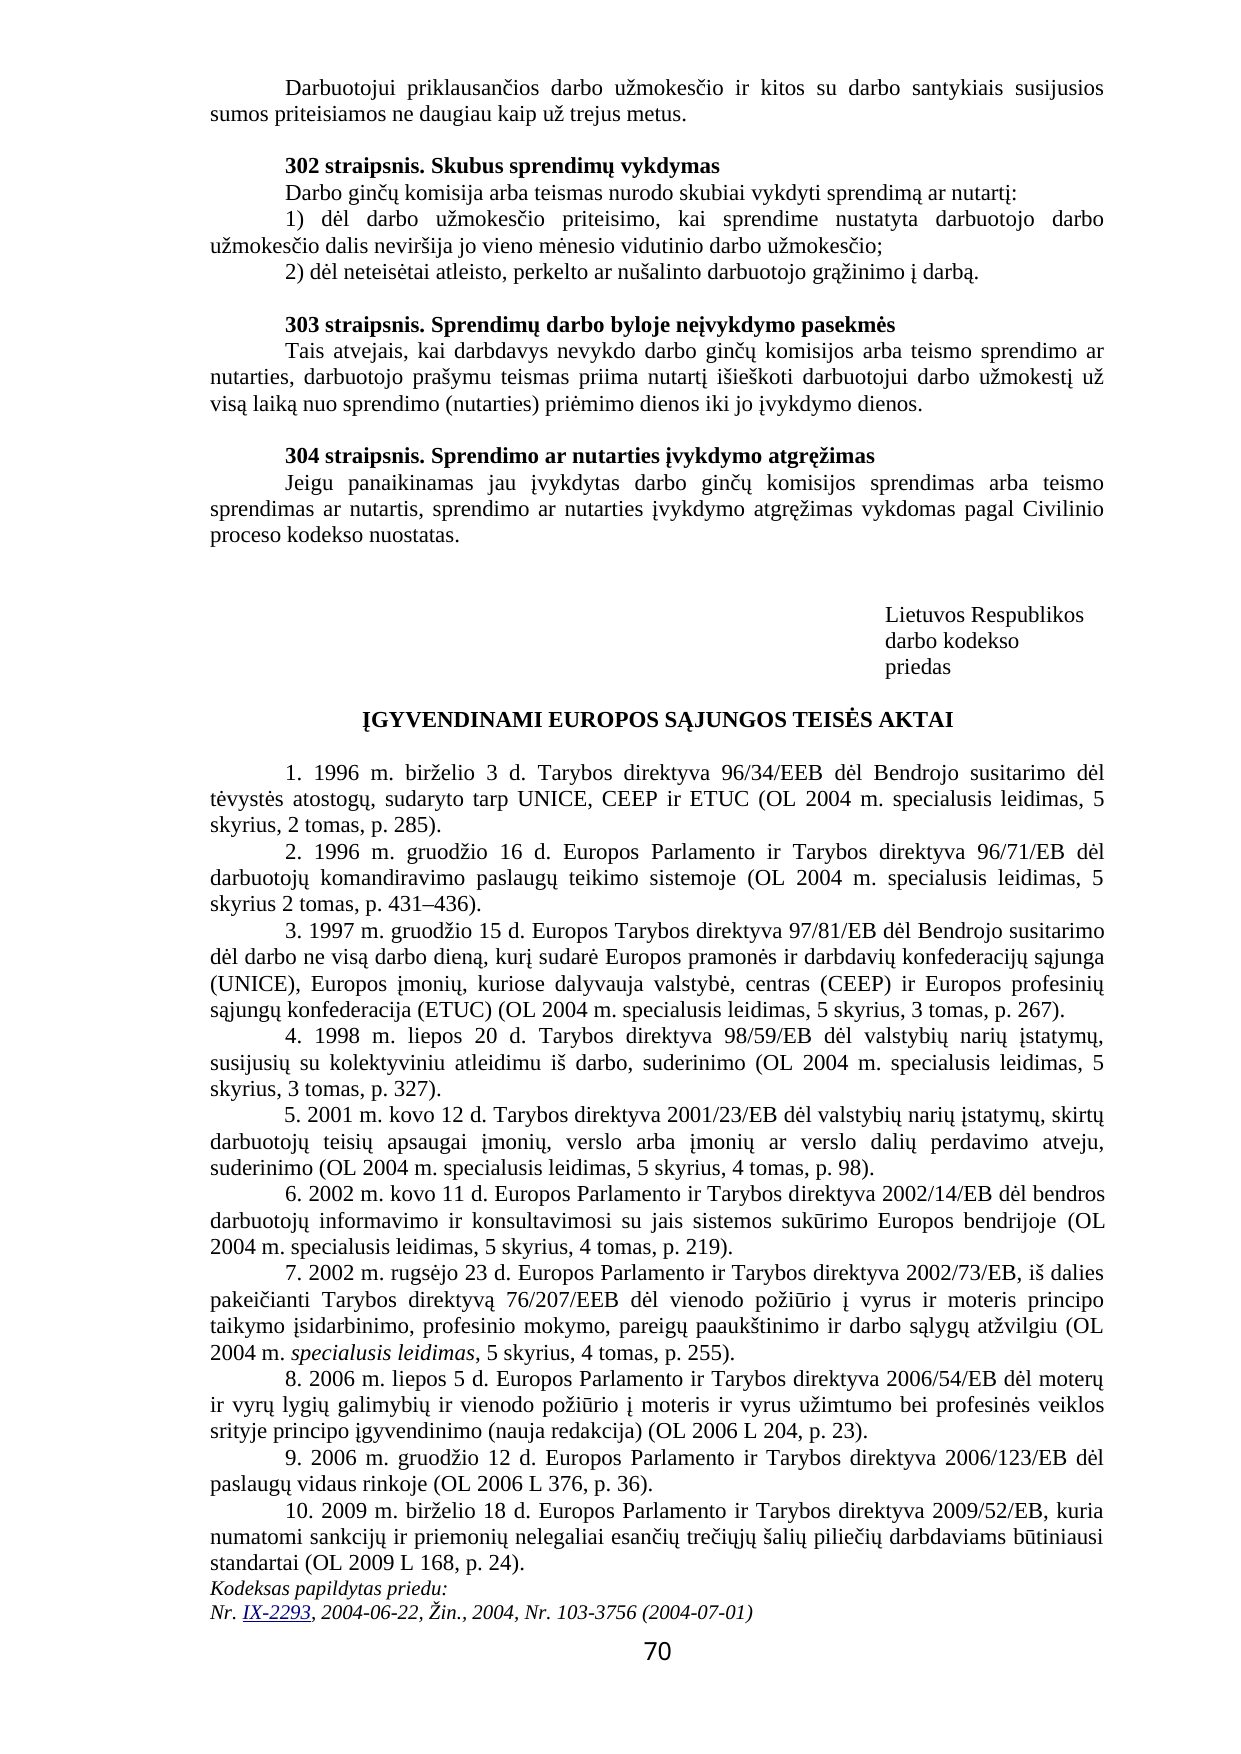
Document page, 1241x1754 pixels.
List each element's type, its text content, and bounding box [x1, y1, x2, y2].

text priedas [210, 653, 1106, 680]
subtitle ĮGYVENDINAMI EUROPOS SĄJUNGOS TEISĖS AKTAI [210, 706, 1106, 732]
text 2) dėl neteisėtai atleisto, perkelto ar nušalinto darbuotojo grąžinimo į darbą. [210, 258, 1106, 284]
text 4. 1998 m. liepos 20 d. Tarybos direktyva 98/59/EB dėl valstybių narių įstatymų, susijusių su kolektyviniu atleidimu iš darbo, suderinimo (OL 2004 m. specialusis leidimas, 5 skyrius, 3 tomas, p. 327). [210, 1022, 1106, 1101]
text 5. 2001 m. kovo 12 d. Tarybos direktyva 2001/23/EB dėl valstybių narių įstatymų, skirtų darbuotojų teisių apsaugai įmonių, verslo arba įmonių ar verslo dalių perdavimo atveju, suderinimo (OL 2004 m. specialusis leidimas, 5 skyrius, 4 tomas, p. 98). [210, 1101, 1106, 1180]
text Jeigu panaikinamas jau įvykdytas darbo ginčų komisijos sprendimas arba teismo sprendimas ar nutartis, sprendimo ar nutarties įvykdymo atgręžimas vykdomas pagal Civilinio proceso kodekso nuostatas. [210, 469, 1106, 548]
text Darbuotojui priklausančios darbo užmokesčio ir kitos su darbo santykiais susijusios sumos priteisiamos ne daugiau kaip už trejus metus. [210, 73, 1106, 126]
text Tais atvejais, kai darbdavys nevykdo darbo ginčų komisijos arba teismo sprendimo ar nutarties, darbuotojo prašymu teismas priima nutartį išieškoti darbuotojui darbo užmokestį už visą laiką nuo sprendimo (nutarties) priėmimo dienos iki jo įvykdymo dienos. [210, 337, 1106, 416]
text Lietuvos Respublikos [810, 601, 1106, 627]
text 3. 1997 m. gruodžio 15 d. Europos Tarybos direktyva 97/81/EB dėl Bendrojo susitarimo dėl darbo ne visą darbo dieną, kurį sudarė Europos pramonės ir darbdavių konfederacijų sąjunga (UNICE), Europos įmonių, kuriose dalyvauja valstybė, centras (CEEP) ir Europos profesinių sąjungų konfederacija (ETUC) (OL 2004 m. specialusis leidimas, 5 skyrius, 3 tomas, p. 267). [210, 917, 1106, 1022]
text darbo kodekso [285, 627, 1106, 653]
text Nr. IX-2293, 2004-06-22, Žin., 2004, Nr. 103-3756 (2004-07-01) [210, 1600, 1106, 1624]
text Darbo ginčų komisija arba teismas nurodo skubiai vykdyti sprendimą ar nutartį: [210, 179, 1106, 205]
text 8. 2006 m. liepos 5 d. Europos Parlamento ir Tarybos direktyva 2006/54/EB dėl moterų ir vyrų lygių galimybių ir vienodo požiūrio į moteris ir vyrus užimtumo bei profesinės veiklos srityje principo įgyvendinimo (nauja redakcija) (OL 2006 L 204, p. 23). [210, 1365, 1106, 1444]
text 2. 1996 m. gruodžio 16 d. Europos Parlamento ir Tarybos direktyva 96/71/EB dėl darbuotojų komandiravimo paslaugų teikimo sistemoje (OL 2004 m. specialusis leidimas, 5 skyrius 2 tomas, p. 431–436). [210, 838, 1106, 917]
text 7. 2002 m. rugsėjo 23 d. Europos Parlamento ir Tarybos direktyva 2002/73/EB, iš dalies pakeičianti Tarybos direktyvą 76/207/EEB dėl vienodo požiūrio į vyrus ir moteris principo taikymo įsidarbinimo, profesinio mokymo, pareigų paaukštinimo ir darbo sąlygų atžvilgiu (OL 2004 m. specialusis leidimas, 5 skyrius, 4 tomas, p. 255). [210, 1259, 1106, 1365]
text Kodeksas papildytas priedu: [210, 1576, 1106, 1600]
text 10. 2009 m. birželio 18 d. Europos Parlamento ir Tarybos direktyva 2009/52/EB, kuria numatomi sankcijų ir priemonių nelegaliai esančių trečiųjų šalių piliečių darbdaviams būtiniausi standartai (OL 2009 L 168, p. 24). [210, 1497, 1106, 1576]
text 1. 1996 m. birželio 3 d. Tarybos direktyva 96/34/EEB dėl Bendrojo susitarimo dėl tėvystės atostogų, sudaryto tarp UNICE, CEEP ir ETUC (OL 2004 m. specialusis leidimas, 5 skyrius, 2 tomas, p. 285). [210, 759, 1106, 838]
text 1) dėl darbo užmokesčio priteisimo, kai sprendime nustatyta darbuotojo darbo užmokesčio dalis neviršija jo vieno mėnesio vidutinio darbo užmokesčio; [210, 205, 1106, 258]
text 9. 2006 m. gruodžio 12 d. Europos Parlamento ir Tarybos direktyva 2006/123/EB dėl paslaugų vidaus rinkoje (OL 2006 L 376, p. 36). [210, 1444, 1106, 1497]
text 6. 2002 m. kovo 11 d. Europos Parlamento ir Tarybos direktyva 2002/14/EB dėl bendros darbuotojų informavimo ir konsultavimosi su jais sistemos sukūrimo Europos bendrijoje (OL 2004 m. specialusis leidimas, 5 skyrius, 4 tomas, p. 219). [210, 1180, 1106, 1259]
text 304 straipsnis. Sprendimo ar nutarties įvykdymo atgręžimas [210, 442, 1106, 469]
text 302 straipsnis. Skubus sprendimų vykdymas [210, 153, 1106, 179]
text 303 straipsnis. Sprendimų darbo byloje neįvykdymo pasekmės [210, 311, 1106, 337]
